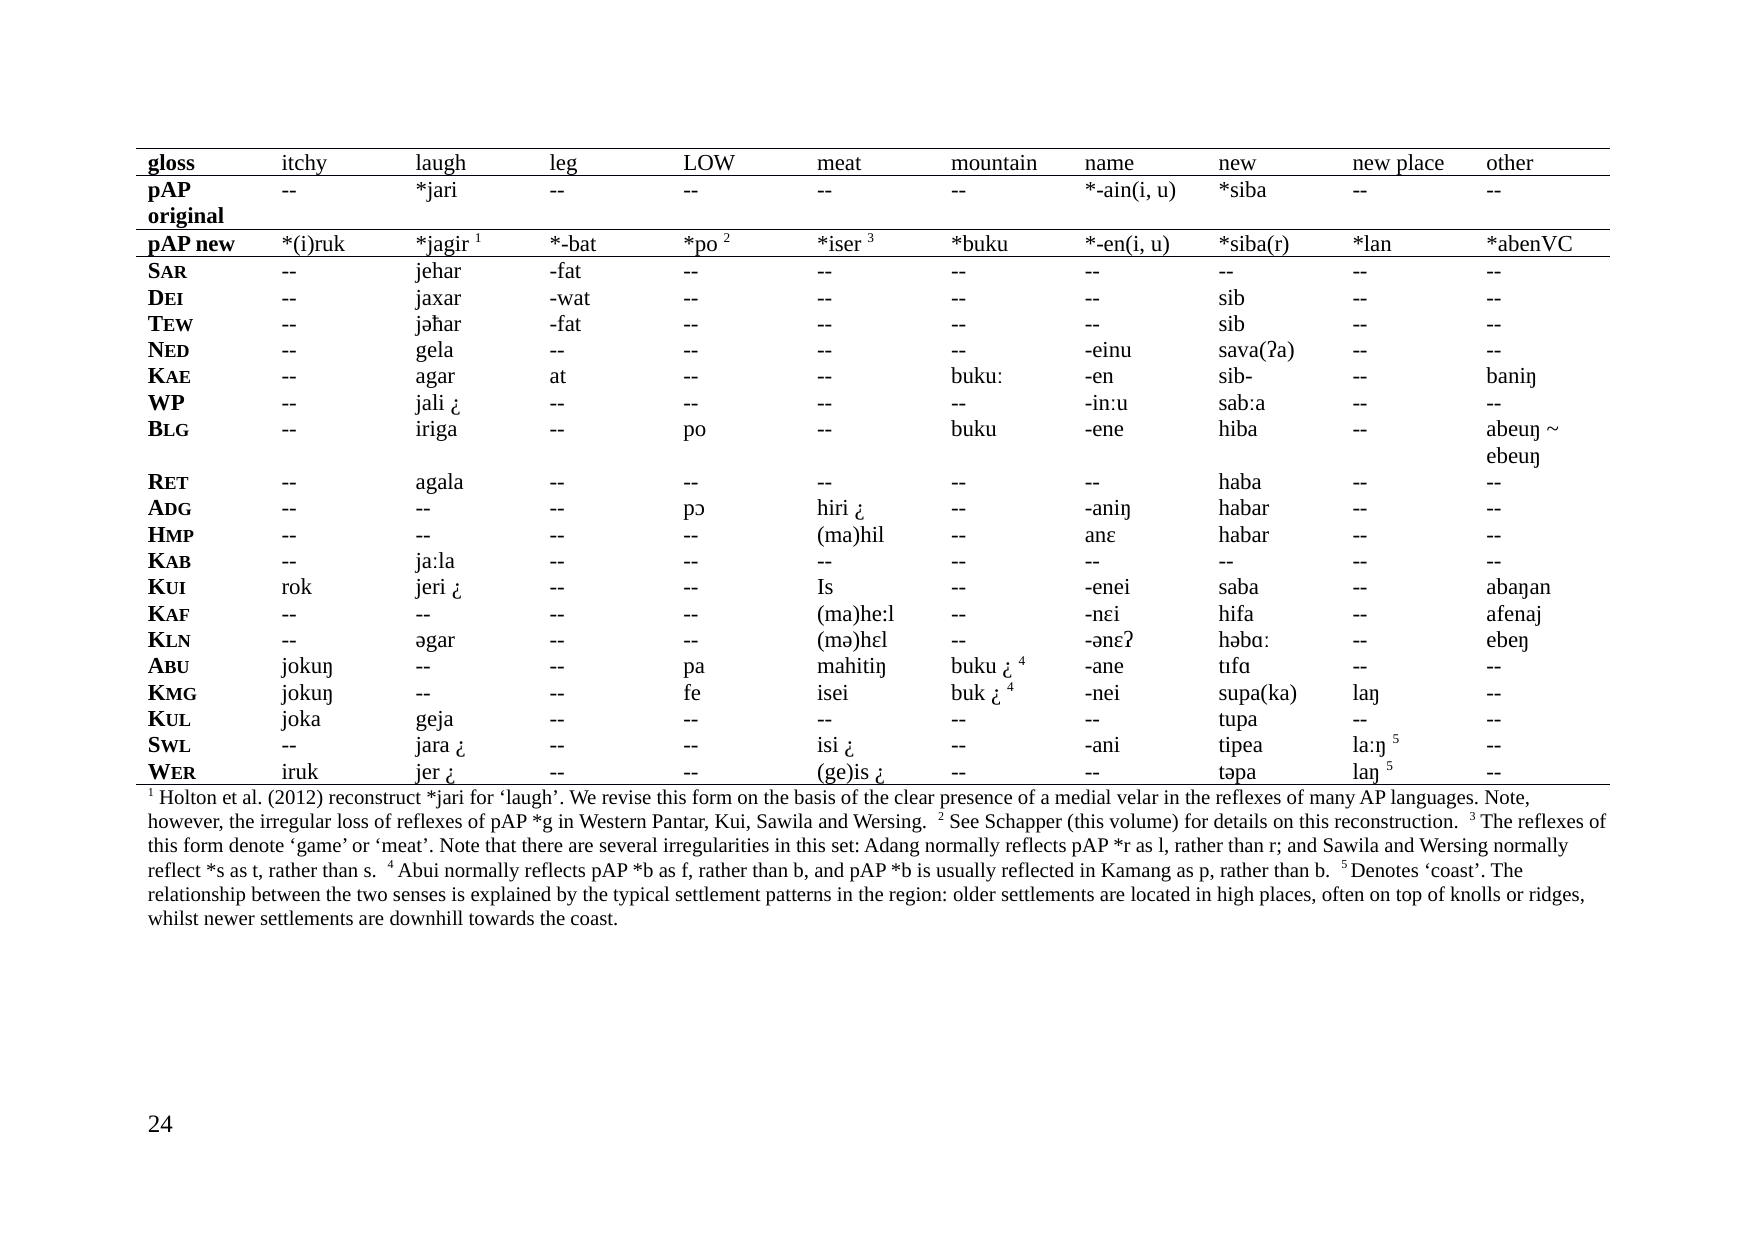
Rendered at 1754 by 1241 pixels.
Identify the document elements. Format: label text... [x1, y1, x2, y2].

table_cell gela [404, 336, 538, 363]
table_cell Dei [136, 284, 270, 310]
table_cell -- [270, 257, 404, 283]
table_cell jehar [404, 257, 538, 283]
table_header laugh [404, 149, 538, 175]
table_cell -- [806, 363, 939, 389]
table_cell pɔ [672, 494, 806, 521]
table_cell hiri ¿ [806, 494, 939, 521]
table_cell -- [806, 336, 939, 363]
table_cell jəħar [404, 310, 538, 336]
table_cell joka [270, 705, 404, 732]
table_cell -- [1073, 257, 1207, 283]
table_cell tupa [1207, 705, 1341, 732]
table_cell -- [940, 494, 1073, 521]
table_cell -- [1073, 468, 1207, 494]
table_cell jaxar [404, 284, 538, 310]
table_cell həbɑː [1207, 626, 1341, 652]
table_cell -- [806, 310, 939, 336]
table_cell -- [538, 389, 672, 415]
table_cell iriga [404, 415, 538, 468]
table_cell -- [1475, 284, 1609, 310]
table_cell jeri ¿ [404, 574, 538, 600]
table_cell Kaf [136, 600, 270, 626]
table_cell -- [538, 415, 672, 468]
table_cell isi ¿ [806, 732, 939, 758]
table_cell agar [404, 363, 538, 389]
table_cell sib [1207, 310, 1341, 336]
table_cell -- [538, 626, 672, 652]
table_cell -- [1341, 521, 1475, 547]
table_cell -- [404, 494, 538, 521]
table_cell hiba [1207, 415, 1341, 468]
table_cell əgar [404, 626, 538, 652]
table_cell -- [1073, 547, 1207, 573]
table_cell -- [1341, 468, 1475, 494]
table_header gloss [136, 149, 270, 175]
table_cell jali ¿ [404, 389, 538, 415]
table_cell -- [672, 574, 806, 600]
table_cell afenaj [1475, 600, 1609, 626]
table_cell -ənɛʔ [1073, 626, 1207, 652]
table_cell -- [538, 521, 672, 547]
table_cell -- [940, 468, 1073, 494]
table_cell *(i)ruk [270, 230, 404, 256]
table_cell -- [270, 363, 404, 389]
table_cell -- [672, 363, 806, 389]
table_cell buku [940, 415, 1073, 468]
table_cell -- [806, 547, 939, 573]
table_cell -wat [538, 284, 672, 310]
table_cell -- [672, 521, 806, 547]
table_cell -- [940, 284, 1073, 310]
table_cell Kul [136, 705, 270, 732]
table_cell -- [1341, 176, 1475, 229]
table_cell -- [538, 468, 672, 494]
table_cell -- [1341, 310, 1475, 336]
table_cell -- [404, 521, 538, 547]
table_cell -- [270, 494, 404, 521]
table_cell -- [806, 705, 939, 732]
table_cell *siba(r) [1207, 230, 1341, 256]
table_cell bukuː [940, 363, 1073, 389]
table_cell -ene [1073, 415, 1207, 468]
table_cell təpa [1207, 758, 1341, 784]
table_cell -- [940, 626, 1073, 652]
table_cell -- [538, 653, 672, 679]
table_cell -- [270, 389, 404, 415]
table_cell -- [940, 600, 1073, 626]
table_cell -- [1073, 310, 1207, 336]
table_cell -- [538, 705, 672, 732]
table_cell -- [940, 574, 1073, 600]
table_cell -- [940, 336, 1073, 363]
table_cell pAP new [136, 230, 270, 256]
table_cell *-ain(i, u) [1073, 176, 1207, 229]
table_header meat [806, 149, 939, 175]
table_cell Wer [136, 758, 270, 784]
table_cell -fat [538, 257, 672, 283]
table_cell -- [1475, 732, 1609, 758]
table_cell -- [1475, 257, 1609, 283]
table_cell (ma)he:l [806, 600, 939, 626]
table_cell -- [1341, 653, 1475, 679]
table_cell ebeŋ [1475, 626, 1609, 652]
table_cell -- [270, 415, 404, 468]
table_cell iruk [270, 758, 404, 784]
table_cell agala [404, 468, 538, 494]
table_cell isei [806, 679, 939, 705]
table_cell -- [940, 176, 1073, 229]
table_cell jokuŋ [270, 653, 404, 679]
table_cell Tew [136, 310, 270, 336]
table_cell at [538, 363, 672, 389]
table_cell *siba [1207, 176, 1341, 229]
table_cell (ge)is ¿ [806, 758, 939, 784]
table_cell -- [672, 284, 806, 310]
table_cell -ani [1073, 732, 1207, 758]
table_header mountain [940, 149, 1073, 175]
table_cell -- [672, 336, 806, 363]
table_header new [1207, 149, 1341, 175]
table_cell -- [1475, 336, 1609, 363]
table_cell *po 2 [672, 230, 806, 256]
table_cell jaːla [404, 547, 538, 573]
table_cell *jagir 1 [404, 230, 538, 256]
table_cell -- [270, 310, 404, 336]
table_cell -- [270, 547, 404, 573]
table_header other [1475, 149, 1609, 175]
table_cell -- [672, 705, 806, 732]
table_cell laŋ 5 [1341, 758, 1475, 784]
table_cell -- [1341, 626, 1475, 652]
table_cell -- [1475, 679, 1609, 705]
table_header new place [1341, 149, 1475, 175]
table_cell pAP original [136, 176, 270, 229]
table_cell Sar [136, 257, 270, 283]
table_cell -- [1341, 547, 1475, 573]
table_cell -- [538, 679, 672, 705]
table_cell -- [940, 257, 1073, 283]
table_cell -- [1341, 574, 1475, 600]
table_cell (ma)hil [806, 521, 939, 547]
table_cell pa [672, 653, 806, 679]
table_cell Ret [136, 468, 270, 494]
table_cell Adg [136, 494, 270, 521]
table_cell Ned [136, 336, 270, 363]
table_cell -en [1073, 363, 1207, 389]
table_cell -- [404, 679, 538, 705]
table_cell -- [404, 653, 538, 679]
table_cell -- [1207, 547, 1341, 573]
table_cell -- [1341, 600, 1475, 626]
table_cell -- [672, 600, 806, 626]
table_cell -- [1341, 336, 1475, 363]
table_cell hifa [1207, 600, 1341, 626]
table_cell Kae [136, 363, 270, 389]
table_cell -- [1475, 494, 1609, 521]
table_cell -enei [1073, 574, 1207, 600]
table_cell -- [1475, 547, 1609, 573]
table_cell Kui [136, 574, 270, 600]
table_cell -- [1341, 415, 1475, 468]
table_cell -- [806, 176, 939, 229]
table_cell -- [940, 732, 1073, 758]
table_cell -- [1341, 705, 1475, 732]
table_cell supa(ka) [1207, 679, 1341, 705]
table_cell -- [1475, 468, 1609, 494]
table_cell rok [270, 574, 404, 600]
table_cell -- [270, 468, 404, 494]
table_header LOW [672, 149, 806, 175]
table_cell *jari [404, 176, 538, 229]
table_cell -einu [1073, 336, 1207, 363]
table_cell -- [538, 176, 672, 229]
table_cell -- [672, 758, 806, 784]
table_cell -- [806, 389, 939, 415]
table_cell -- [672, 626, 806, 652]
table_cell -- [538, 758, 672, 784]
table_cell sava(ʔa) [1207, 336, 1341, 363]
table_cell Is [806, 574, 939, 600]
table_cell -- [672, 176, 806, 229]
table_cell -- [940, 521, 1073, 547]
table_cell -- [940, 389, 1073, 415]
table_cell habar [1207, 494, 1341, 521]
table_cell -- [1475, 705, 1609, 732]
table_cell *-bat [538, 230, 672, 256]
table_cell -nei [1073, 679, 1207, 705]
table_cell -- [270, 626, 404, 652]
table_cell -- [538, 336, 672, 363]
table_cell -- [672, 257, 806, 283]
table_cell -- [940, 758, 1073, 784]
table_cell geja [404, 705, 538, 732]
table_cell -- [1475, 653, 1609, 679]
table_cell -- [940, 310, 1073, 336]
table_cell -- [270, 600, 404, 626]
table_cell -- [1475, 758, 1609, 784]
table_cell -- [806, 284, 939, 310]
table_cell Kab [136, 547, 270, 573]
table_cell -- [940, 547, 1073, 573]
table_cell abaŋan [1475, 574, 1609, 600]
table_cell -nɛi [1073, 600, 1207, 626]
table_cell *lan [1341, 230, 1475, 256]
table_cell -- [270, 521, 404, 547]
table_cell -- [806, 468, 939, 494]
table_cell -- [1341, 389, 1475, 415]
table_cell -- [270, 732, 404, 758]
table_cell -- [1073, 284, 1207, 310]
table_cell *buku [940, 230, 1073, 256]
table_cell -- [940, 705, 1073, 732]
table_header itchy [270, 149, 404, 175]
table_cell *-en(i, u) [1073, 230, 1207, 256]
table_cell jokuŋ [270, 679, 404, 705]
table_header leg [538, 149, 672, 175]
table_cell -- [404, 600, 538, 626]
table_cell -- [1475, 521, 1609, 547]
table_cell -- [270, 336, 404, 363]
table_cell -- [1475, 310, 1609, 336]
table_cell anɛ [1073, 521, 1207, 547]
table_cell -fat [538, 310, 672, 336]
table_cell sib- [1207, 363, 1341, 389]
table_cell Blg [136, 415, 270, 468]
table_cell -- [538, 574, 672, 600]
table_cell -- [538, 600, 672, 626]
table_cell fe [672, 679, 806, 705]
table_cell -inːu [1073, 389, 1207, 415]
table_cell mahitiŋ [806, 653, 939, 679]
table_cell -- [270, 176, 404, 229]
table_cell -ane [1073, 653, 1207, 679]
table_header name [1073, 149, 1207, 175]
table_cell -- [1475, 176, 1609, 229]
table_cell saba [1207, 574, 1341, 600]
table_cell -- [1073, 758, 1207, 784]
table_cell -- [1341, 363, 1475, 389]
table_cell Abu [136, 653, 270, 679]
table_cell abeuŋ ~ ebeuŋ [1475, 415, 1609, 468]
table_cell po [672, 415, 806, 468]
table_cell Kmg [136, 679, 270, 705]
table_cell -aniŋ [1073, 494, 1207, 521]
table_cell baniŋ [1475, 363, 1609, 389]
text 1 Holton et al. (2012) reconstruct *jari for ‘laugh’. We revise this form on the basis of the clear presence of a medial velar in the reflexes of many AP languages. Note, however, the irregular loss of reflexes of pAP *g in Western Pantar, Kui, Sawila and Wersing. 2 See Schapper (this volume) for details on this reconstruction. 3 The reflexes of this form denote ‘game’ or ‘meat’. Note that there are several irregularities in this set: Adang normally reflects pAP *r as l, rather than r; and Sawila and Wersing normally reflect *s as t, rather than s. 4 Abui normally reflects pAP *b as f, rather than b, and pAP *b is usually reflected in Kamang as p, rather than b. 5 Denotes ‘coast’. The relationship between the two senses is explained by the typical settlement patterns in the region: older settlements are located in high places, often on top of knolls or ridges, whilst newer settlements are downhill towards the coast. [148, 785, 1606, 930]
table_cell -- [672, 547, 806, 573]
table_cell -- [672, 732, 806, 758]
table_cell tıfɑ [1207, 653, 1341, 679]
table_cell laːŋ 5 [1341, 732, 1475, 758]
table_cell jer ¿ [404, 758, 538, 784]
table_cell jara ¿ [404, 732, 538, 758]
table_cell -- [1207, 257, 1341, 283]
table_cell -- [1341, 284, 1475, 310]
table_cell habar [1207, 521, 1341, 547]
table_cell buku ¿ 4 [940, 653, 1073, 679]
table_cell -- [1475, 389, 1609, 415]
table_cell -- [538, 494, 672, 521]
table_cell -- [1341, 494, 1475, 521]
table_cell -- [806, 415, 939, 468]
table_cell buk ¿ 4 [940, 679, 1073, 705]
table_cell -- [538, 547, 672, 573]
table_cell -- [1073, 705, 1207, 732]
table_cell Swl [136, 732, 270, 758]
table_cell -- [672, 310, 806, 336]
table_cell *abenVC [1475, 230, 1609, 256]
table_cell sabːa [1207, 389, 1341, 415]
table_cell WP [136, 389, 270, 415]
table_cell laŋ [1341, 679, 1475, 705]
table_cell Hmp [136, 521, 270, 547]
table_cell (mə)hɛl [806, 626, 939, 652]
table_cell -- [270, 284, 404, 310]
table_cell -- [538, 732, 672, 758]
table_cell -- [1341, 257, 1475, 283]
table_cell -- [806, 257, 939, 283]
table_cell tipea [1207, 732, 1341, 758]
table_cell Kln [136, 626, 270, 652]
table_cell sib [1207, 284, 1341, 310]
table_cell haba [1207, 468, 1341, 494]
table_cell -- [672, 389, 806, 415]
table_cell *iser 3 [806, 230, 939, 256]
table_cell -- [672, 468, 806, 494]
